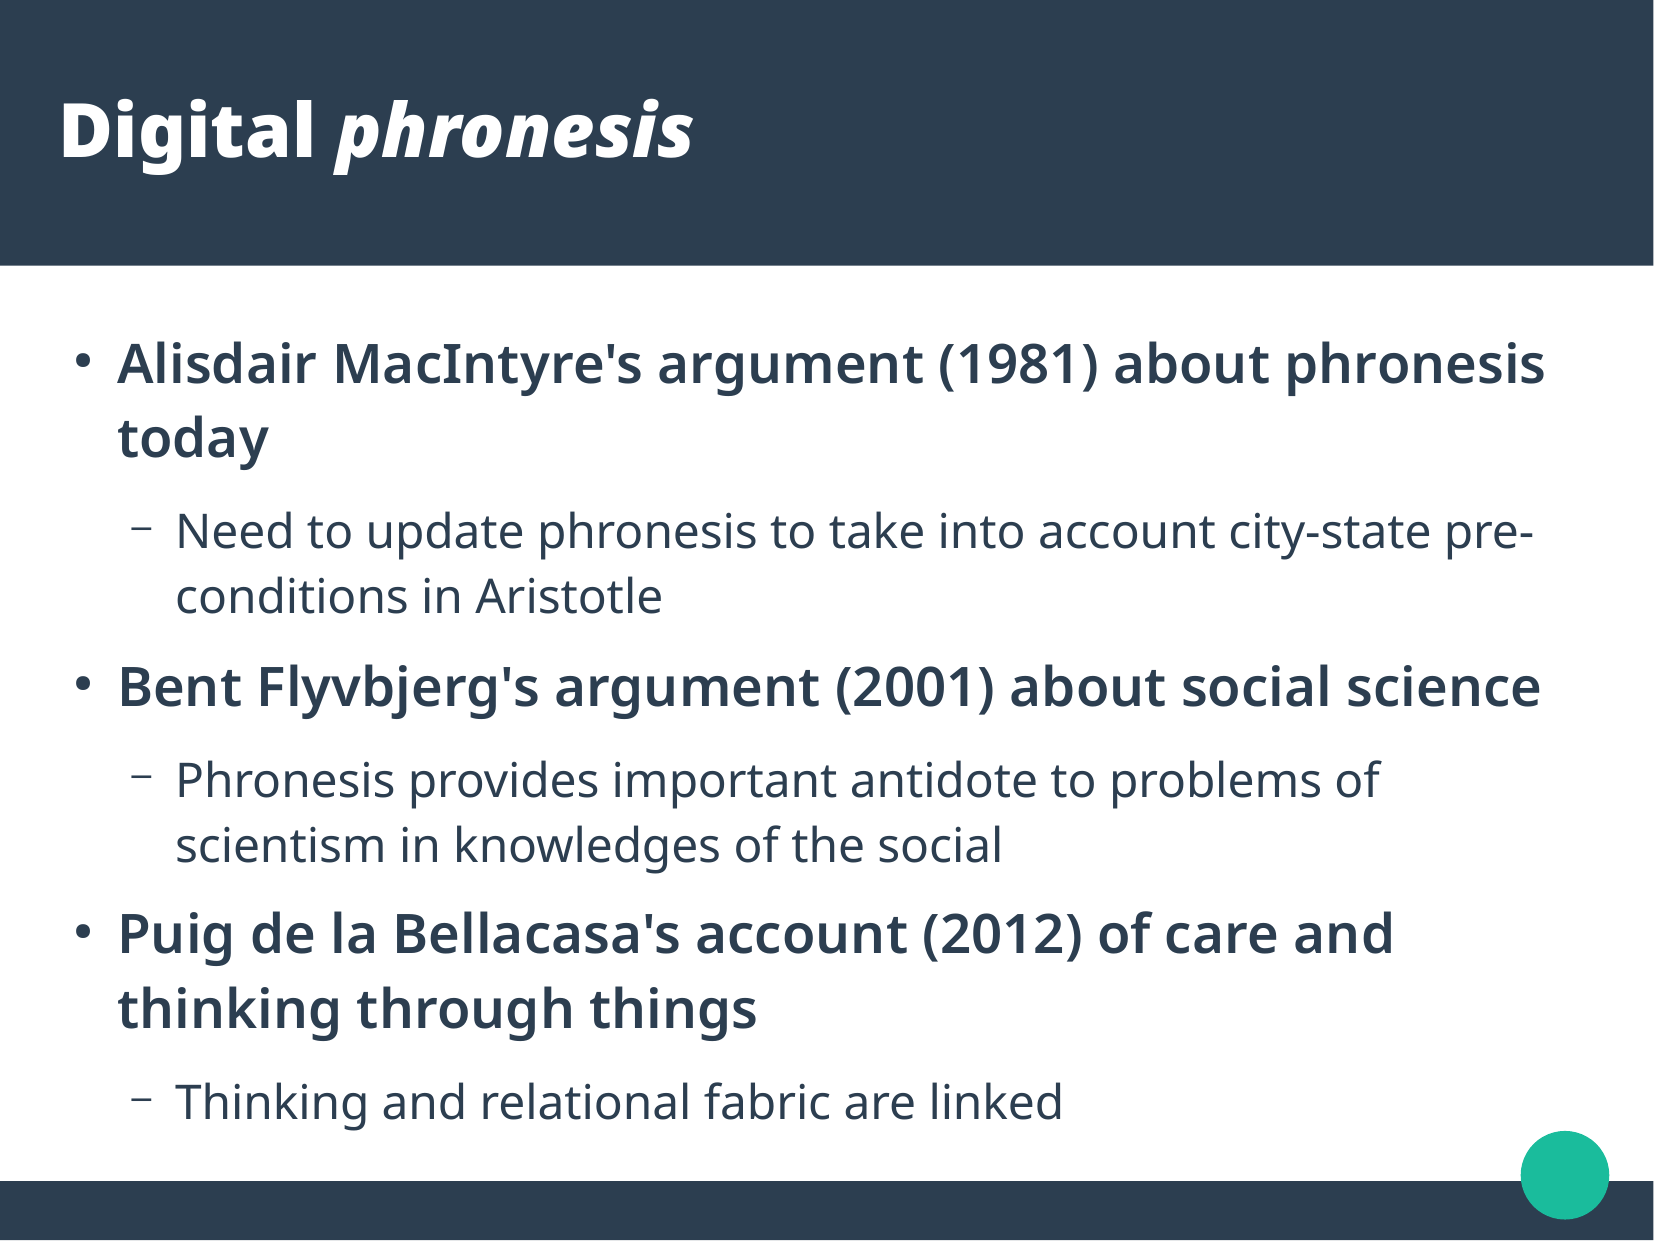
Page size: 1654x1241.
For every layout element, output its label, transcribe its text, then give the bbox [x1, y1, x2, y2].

list Alisdair MacIntyre's argument (1981) about phronesis today Need to update phronesis to take into account city-state pre-conditions in Aristotle Bent Flyvbjerg's argument (2001) about social science Phronesis provides important antidote to problems of scientism in knowledges of the social Puig de la Bellacasa's account (2012) of care and thinking through things Thinking and relational fabric are linked [59, 324, 1595, 1152]
title Digital phronesis [59, 49, 1595, 207]
